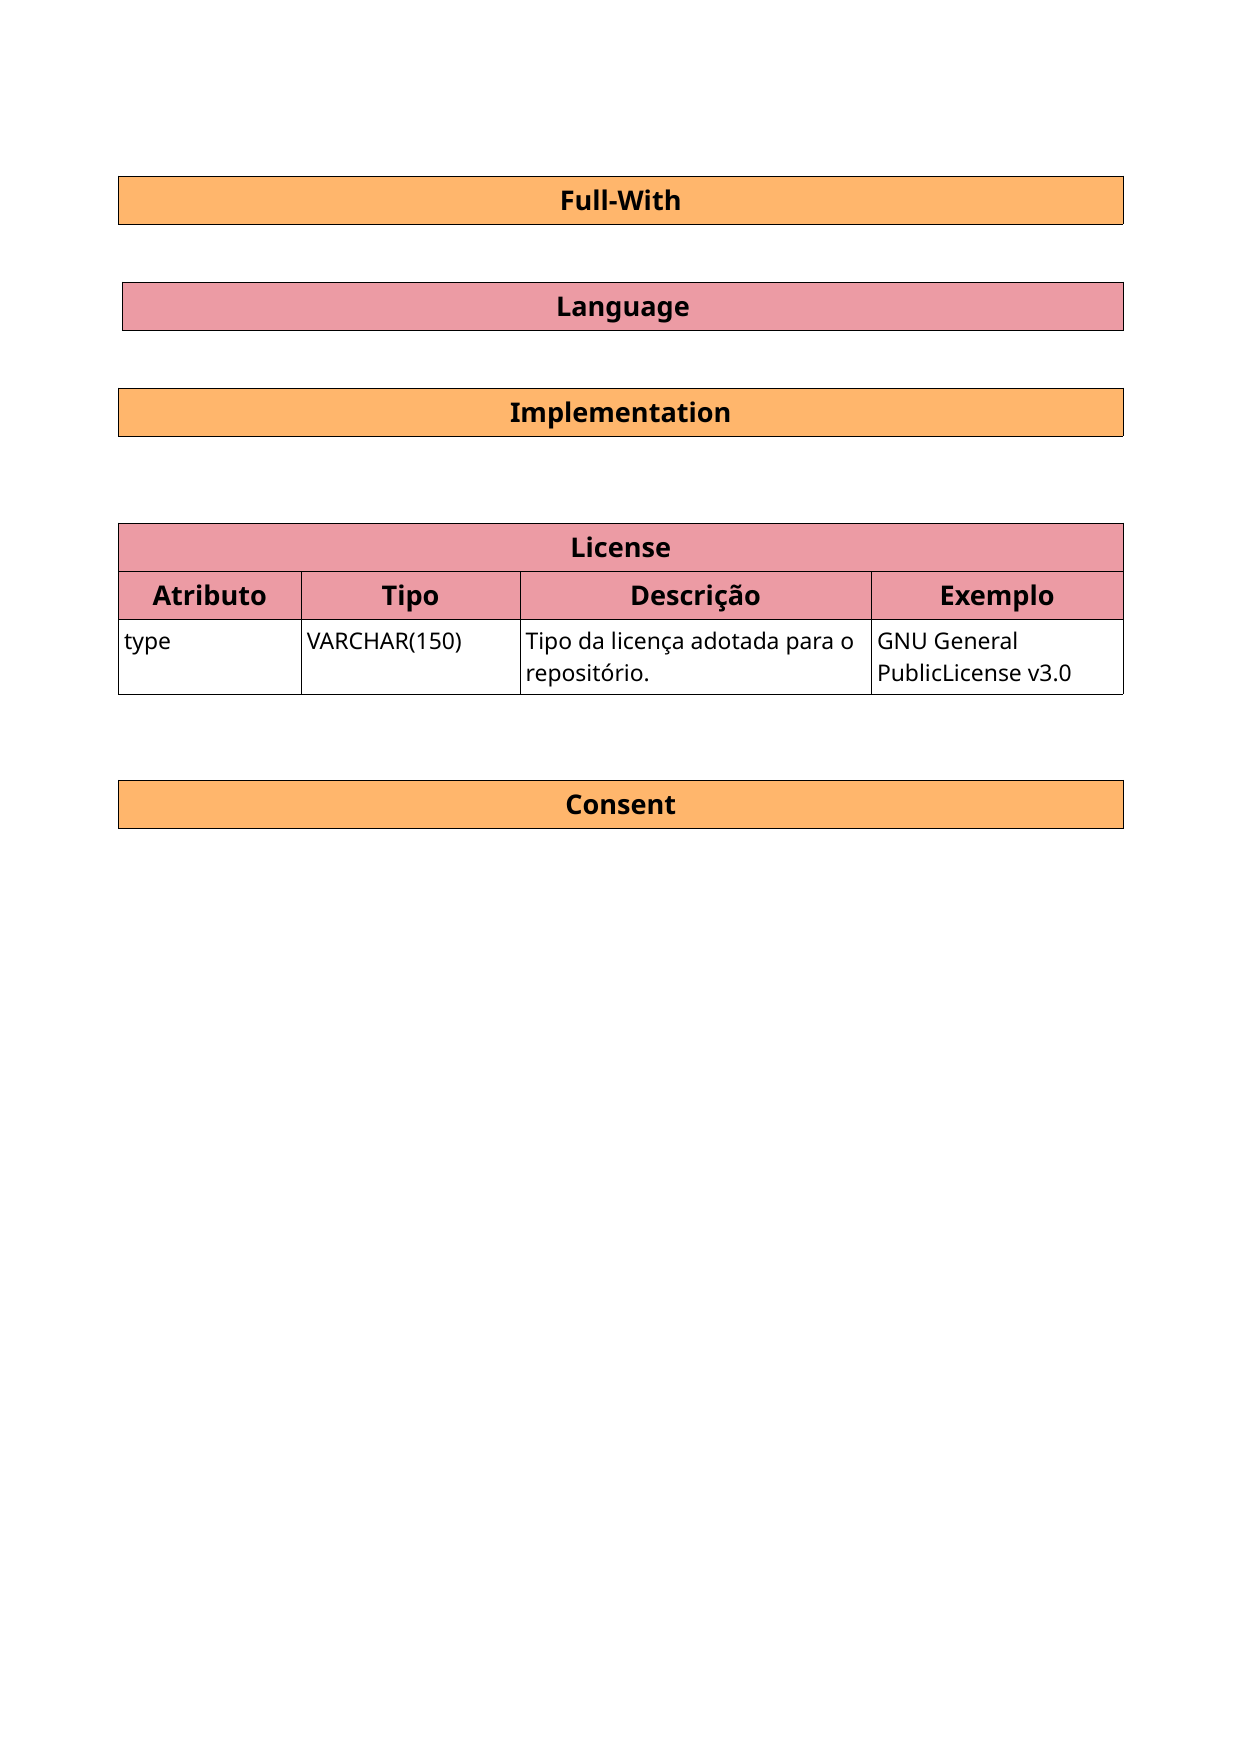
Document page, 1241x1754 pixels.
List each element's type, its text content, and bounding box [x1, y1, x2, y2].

table_cell Tipo [302, 572, 520, 619]
table_cell Exemplo [872, 572, 1123, 619]
table_cell type [119, 620, 301, 693]
table_cell Atributo [119, 572, 301, 619]
table_cell GNU General PublicLicense v3.0 [872, 620, 1123, 693]
table_header License [119, 524, 1123, 571]
table_header Implementation [119, 389, 1123, 436]
table_cell Tipo da licença adotada para o repositório. [521, 620, 871, 693]
table_cell VARCHAR(150) [302, 620, 520, 693]
table_header Full-With [119, 177, 1123, 224]
table_header Consent [119, 781, 1123, 828]
table_header Language [123, 283, 1123, 330]
table_cell Descrição [521, 572, 871, 619]
